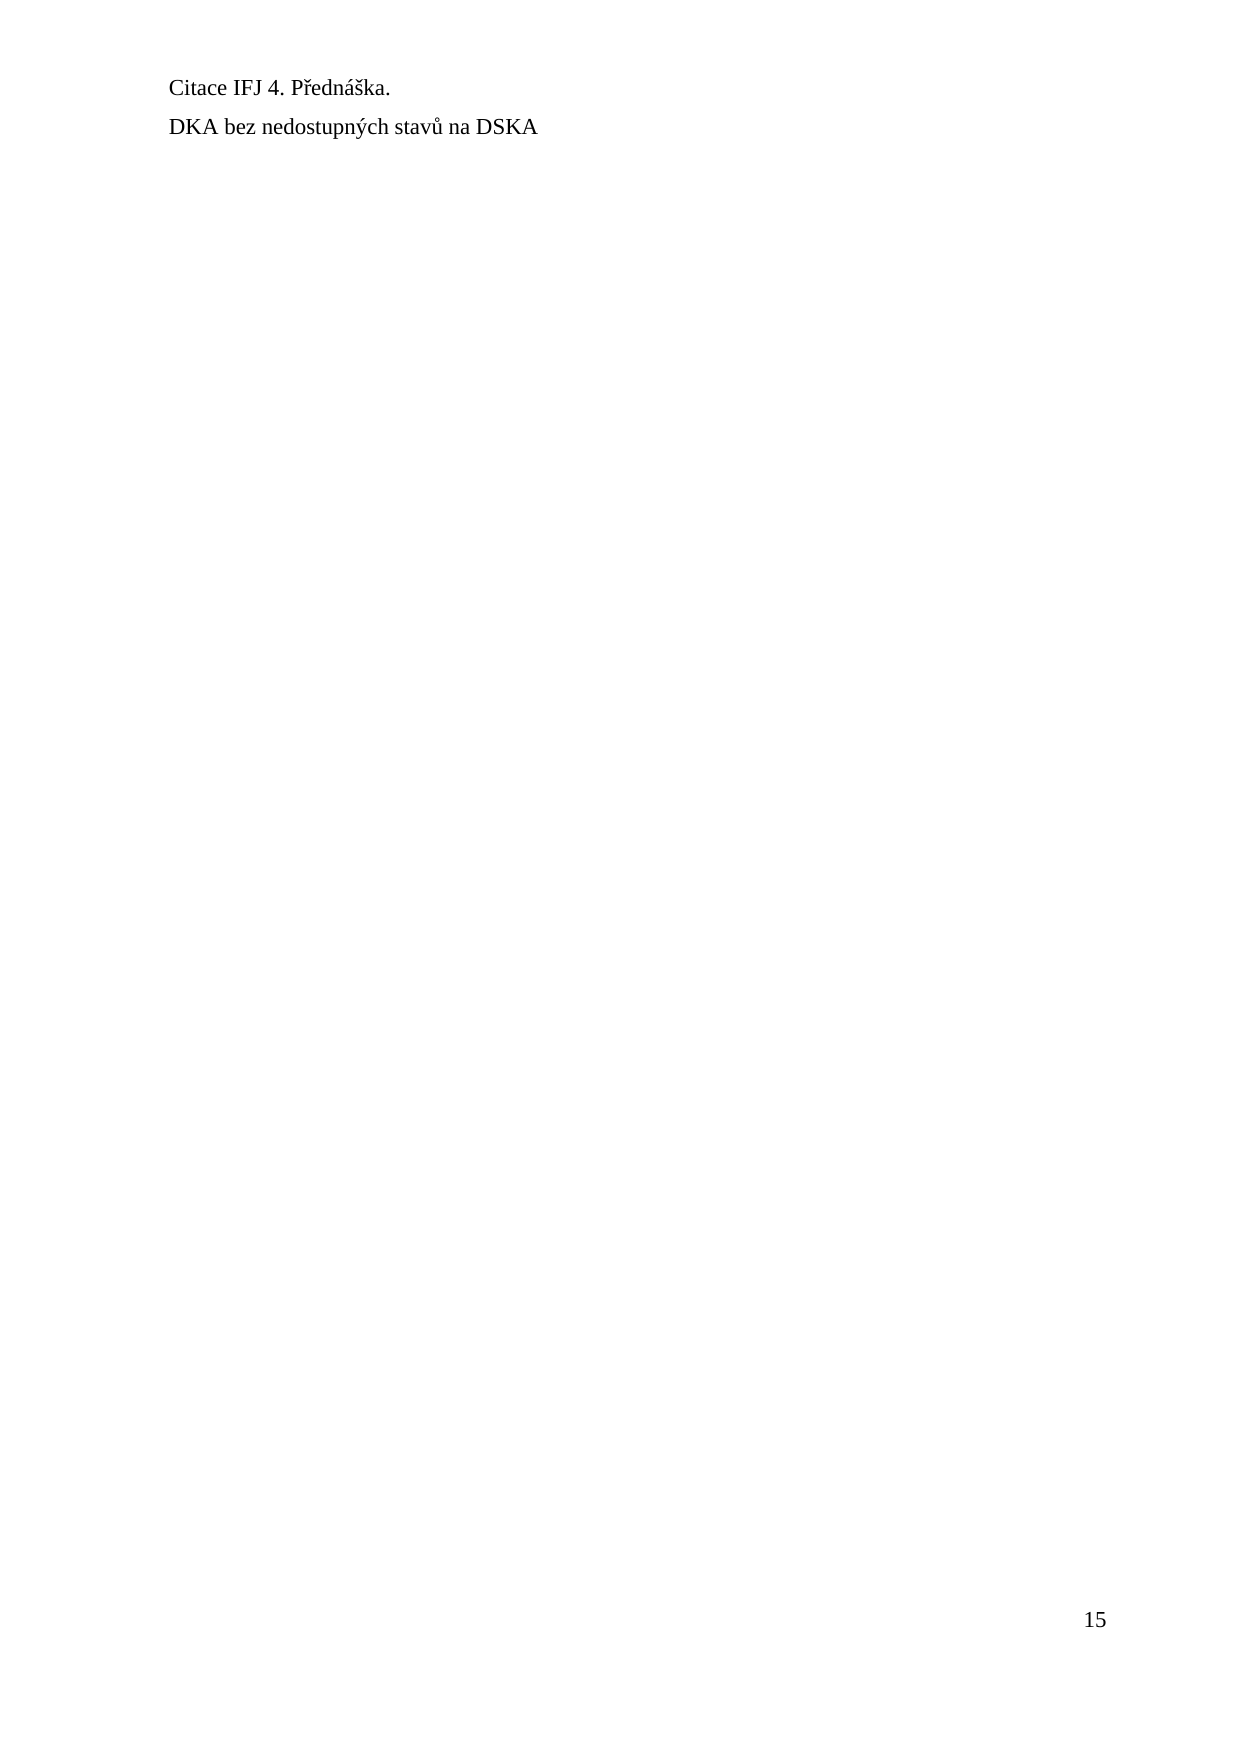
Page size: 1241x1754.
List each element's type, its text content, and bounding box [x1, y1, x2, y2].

text DKA bez nedostupných stavů na DSKA [169, 113, 1106, 139]
text Citace IFJ 4. Přednáška. [169, 74, 1106, 100]
